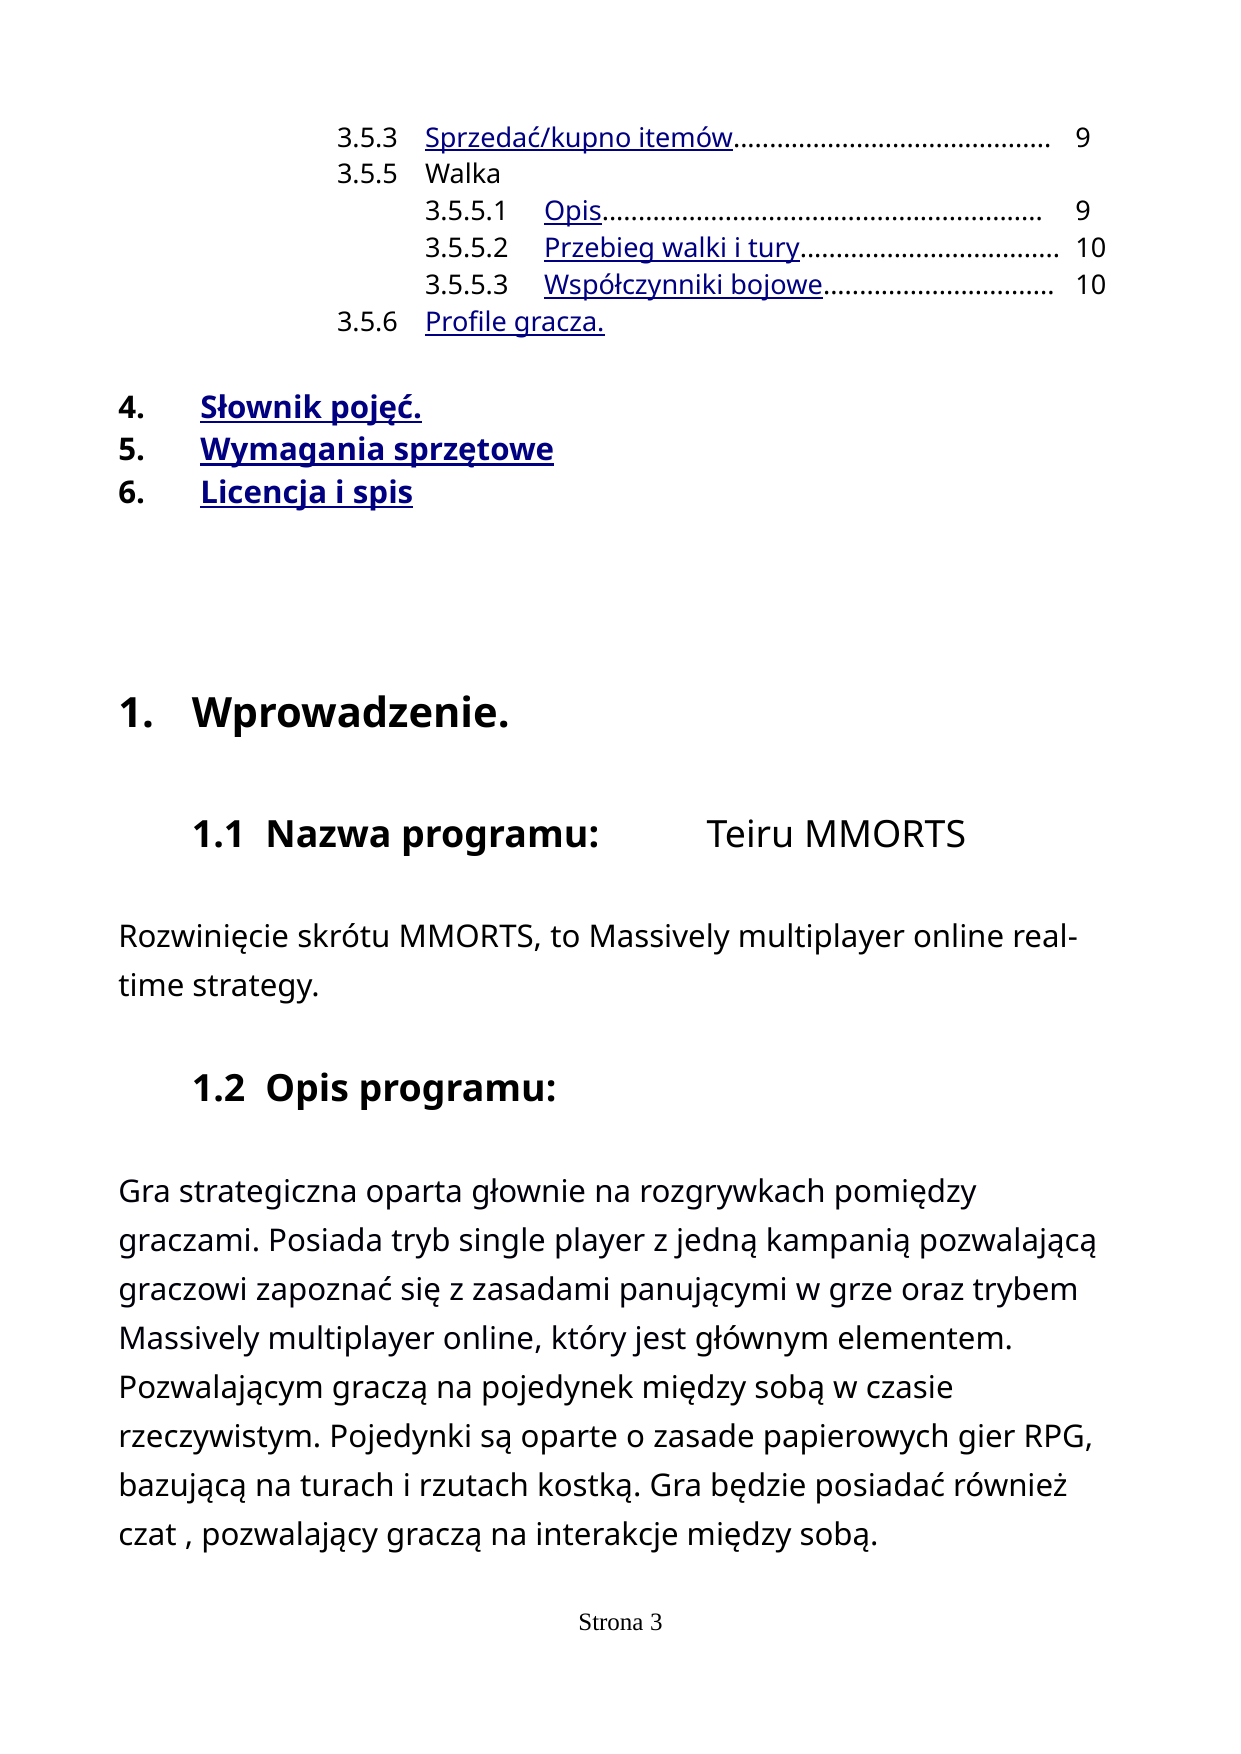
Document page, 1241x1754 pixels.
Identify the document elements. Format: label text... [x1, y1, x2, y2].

text 3.5.6 Profile gracza. [118, 302, 1122, 385]
text 5. Wymagania sprzętowe [118, 427, 1122, 470]
text 4. Słownik pojęć. [118, 385, 1122, 427]
text 3.5.5.1 Opis............................................................. 9 3.5.5.2 Przebieg walki i tury.................................... 10 3.5.5.3 Współczynniki bojowe................................ 10 [118, 192, 1122, 302]
text 6. Licencja i spis [118, 470, 1122, 513]
text 3.5.3 Sprzedać/kupno itemów............................................ 9 [118, 118, 1122, 155]
text 1. Wprowadzenie. [118, 683, 1122, 740]
text 3.5.5 Walka [118, 155, 1122, 192]
text Gra strategiczna oparta głownie na rozgrywkach pomiędzy graczami. Posiada tryb single player z jedną kampanią pozwalającą graczowi zapoznać się z zasadami panującymi w grze oraz trybem Massively multiplayer online, który jest głównym elementem. Pozwalającym graczą na pojedynek między sobą w czasie rzeczywistym. Pojedynki są oparte o zasade papierowych gier RPG, bazującą na turach i rzutach kostką. Gra będzie posiadać również czat , pozwalający graczą na interakcje między sobą. [118, 1169, 1122, 1554]
text 1.1 Nazwa programu: Teiru MMORTS [118, 807, 1122, 858]
text 1.2 Opis programu: [118, 1061, 1122, 1112]
text Rozwinięcie skrótu MMORTS, to Massively multiplayer online real-time strategy. [118, 866, 1122, 1006]
